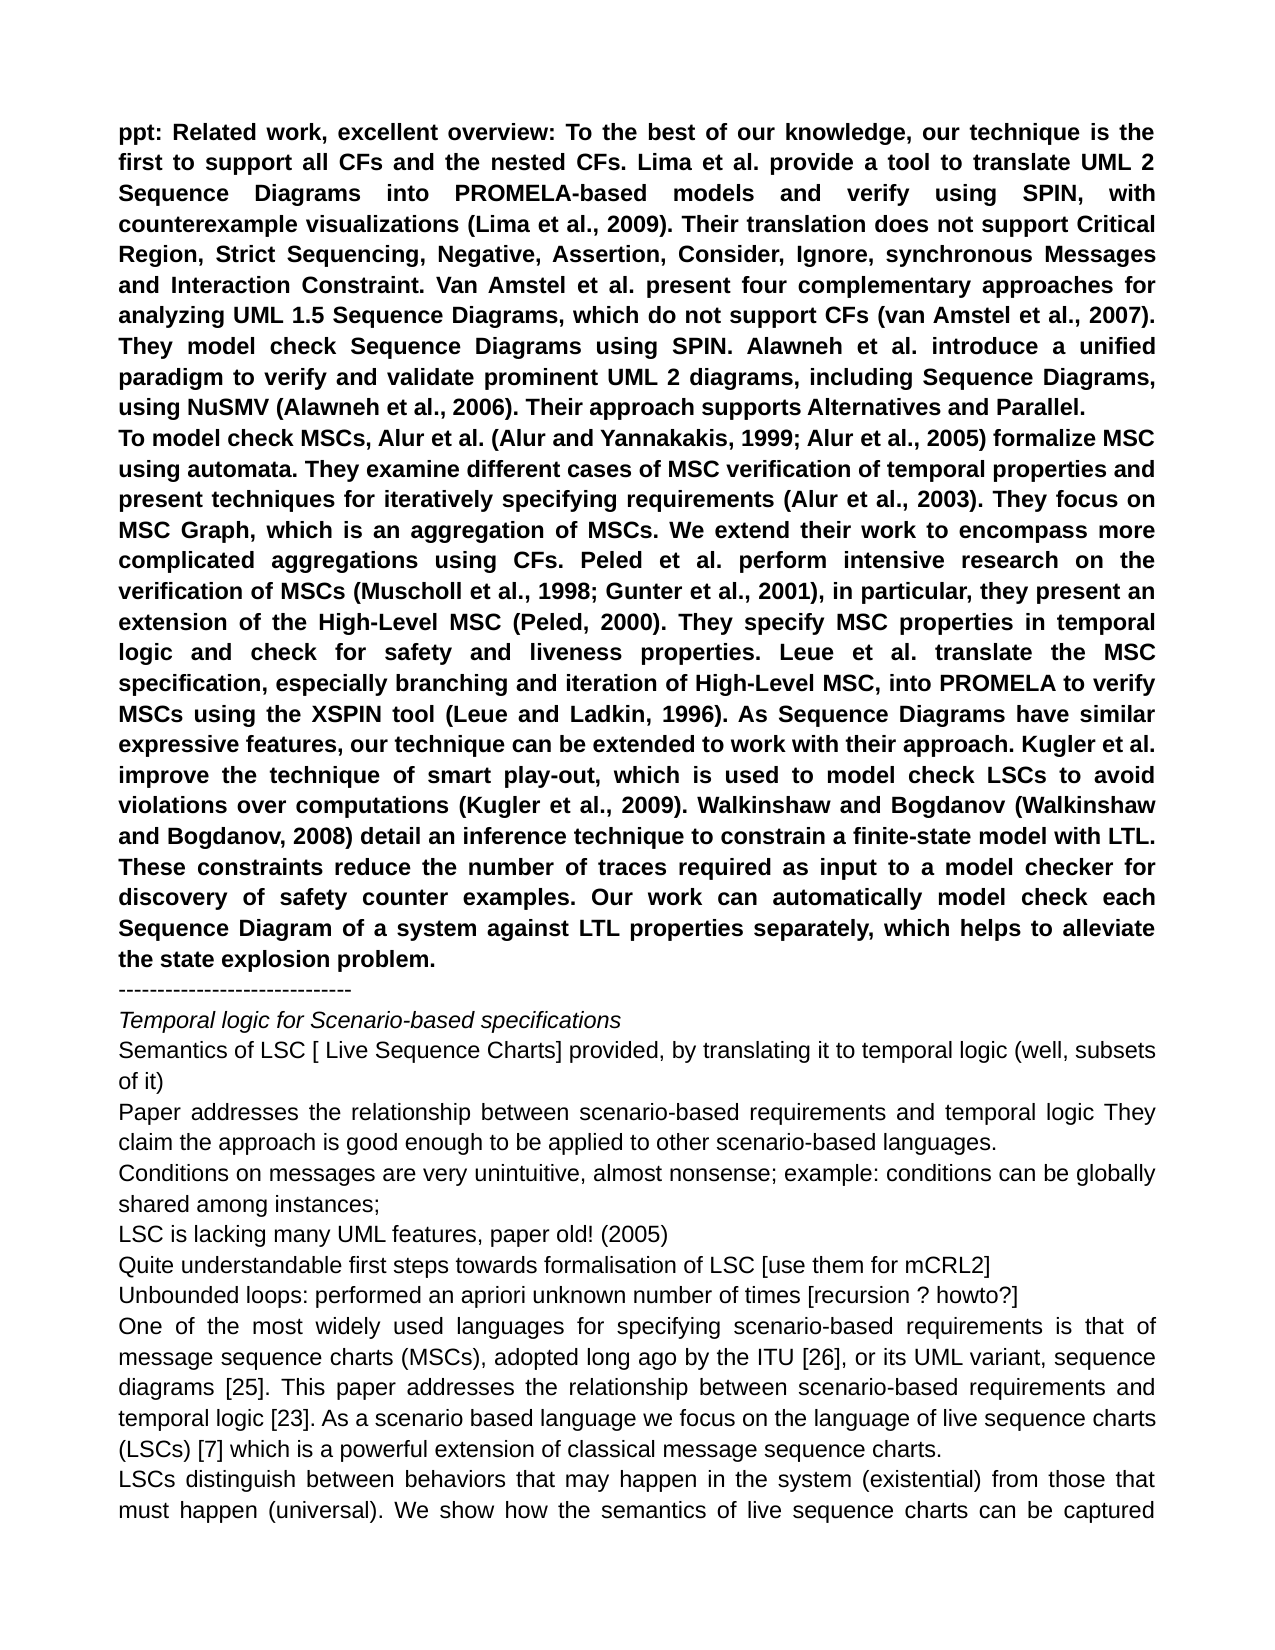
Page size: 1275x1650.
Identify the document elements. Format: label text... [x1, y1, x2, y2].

text Paper addresses the relationship between scenario-based requirements and temporal logic They claim the approach is good enough to be applied to other scenario-based languages. [118, 1098, 1157, 1156]
text Quite understandable first steps towards formalisation of LSC [use them for mCRL2] [118, 1251, 1157, 1278]
text To model check MSCs, Alur et al. (Alur and Yannakakis, 1999; Alur et al., 2005) formalize MSC using automata. They examine different cases of MSC verification of temporal properties and present techniques for iteratively specifying requirements (Alur et al., 2003). They focus on MSC Graph, which is an aggregation of MSCs. We extend their work to encompass more complicated aggregations using CFs. Peled et al. perform intensive research on the verification of MSCs (Muscholl et al., 1998; Gunter et al., 2001), in particular, they present an extension of the High-Level MSC (Peled, 2000). They specify MSC properties in temporal logic and check for safety and liveness properties. Leue et al. translate the MSC specification, especially branching and iteration of High-Level MSC, into PROMELA to verify MSCs using the XSPIN tool (Leue and Ladkin, 1996). As Sequence Diagrams have similar expressive features, our technique can be extended to work with their approach. Kugler et al. improve the technique of smart play-out, which is used to model check LSCs to avoid violations over computations (Kugler et al., 2009). Walkinshaw and Bogdanov (Walkinshaw and Bogdanov, 2008) detail an inference technique to constrain a finite-state model with LTL. These constraints reduce the number of traces required as input to a model checker for discovery of safety counter examples. Our work can automatically model check each Sequence Diagram of a system against LTL properties separately, which helps to alleviate the state explosion problem. [118, 424, 1157, 972]
text LSCs distinguish between behaviors that may happen in the system (existential) from those that must happen (universal). We show how the semantics of live sequence charts can be captured [118, 1466, 1157, 1523]
text One of the most widely used languages for specifying scenario-based requirements is that of message sequence charts (MSCs), adopted long ago by the ITU [26], or its UML variant, sequence diagrams [25]. This paper addresses the relationship between scenario-based requirements and temporal logic [23]. As a scenario based language we focus on the language of live sequence charts (LSCs) [7] which is a powerful extension of classical message sequence charts. [118, 1312, 1157, 1462]
text Conditions on messages are very unintuitive, almost nonsense; example: conditions can be globally shared among instances; [118, 1159, 1157, 1217]
text LSC is lacking many UML features, paper old! (2005) [118, 1221, 1157, 1247]
text ppt: Related work, excellent overview: To the best of our knowledge, our technique is the first to support all CFs and the nested CFs. Lima et al. provide a tool to translate UML 2 Sequence Diagrams into PROMELA-based models and verify using SPIN, with counterexample visualizations (Lima et al., 2009). Their translation does not support Critical Region, Strict Sequencing, Negative, Assertion, Consider, Ignore, synchronous Messages and Interaction Constraint. Van Amstel et al. present four complementary approaches for analyzing UML 1.5 Sequence Diagrams, which do not support CFs (van Amstel et al., 2007). They model check Sequence Diagrams using SPIN. Alawneh et al. introduce a unified paradigm to verify and validate prominent UML 2 diagrams, including Sequence Diagrams, using NuSMV (Alawneh et al., 2006). Their approach supports Alternatives and Parallel. [118, 118, 1157, 421]
text Semantics of LSC [ Live Sequence Charts] provided, by translating it to temporal logic (well, subsets of it) [118, 1037, 1157, 1094]
text Unbounded loops: performed an apriori unknown number of times [recursion ? howto?] [118, 1282, 1157, 1309]
text ------------------------------ [118, 976, 1157, 1002]
text Temporal logic for Scenario-based specifications [118, 1006, 1157, 1033]
